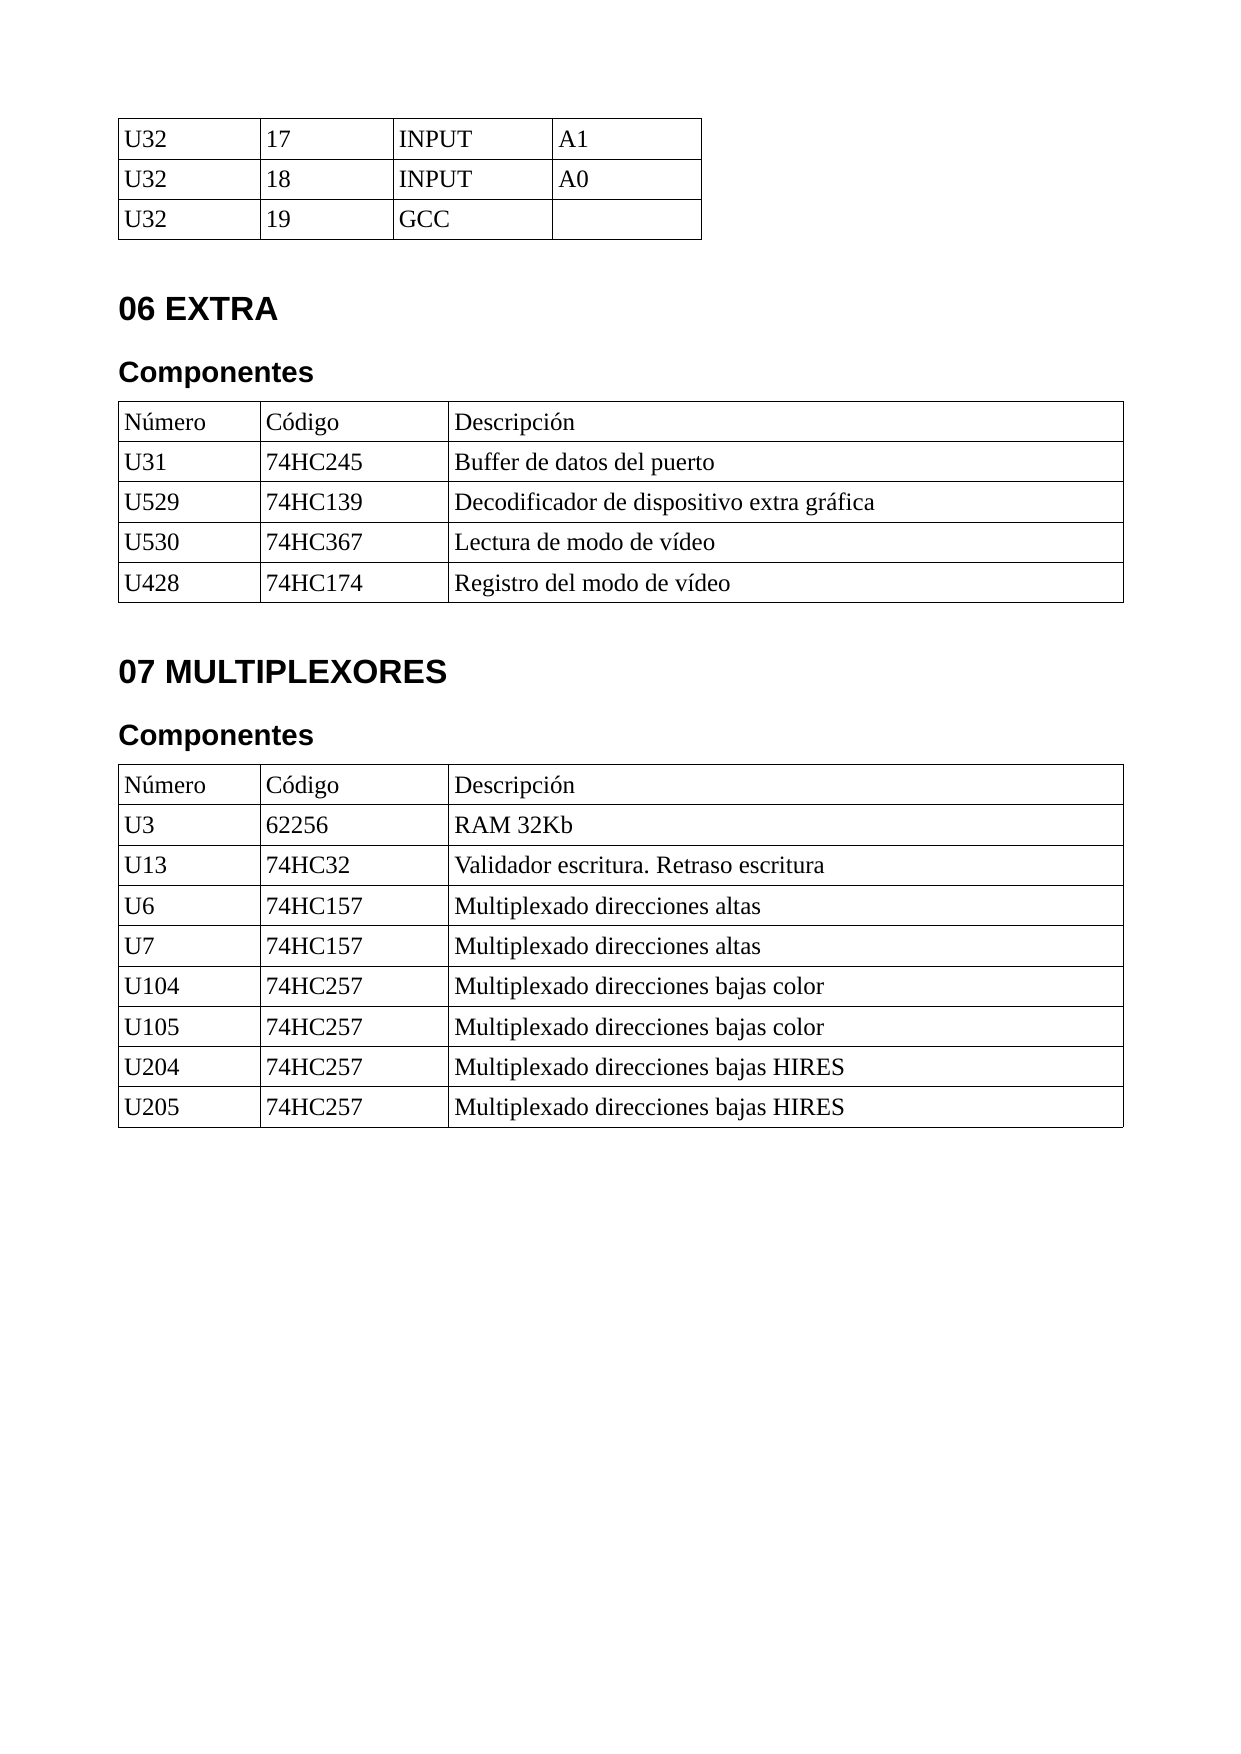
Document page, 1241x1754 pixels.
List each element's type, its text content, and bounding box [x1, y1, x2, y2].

table_cell Multiplexado direcciones bajas color [449, 967, 1123, 1006]
table_cell U32 [119, 200, 260, 239]
table_cell 74HC174 [261, 563, 448, 602]
table_cell RAM 32Kb [449, 805, 1123, 844]
table_cell Multiplexado direcciones bajas HIRES [449, 1047, 1123, 1086]
table_header Descripción [449, 402, 1123, 441]
table_cell Validador escritura. Retraso escritura [449, 846, 1123, 885]
table_cell U31 [119, 442, 260, 481]
table_cell 74HC157 [261, 886, 448, 925]
table_cell 17 [261, 119, 393, 158]
table_cell U7 [119, 926, 260, 966]
table_cell Registro del modo de vídeo [449, 563, 1123, 602]
subtitle 07 MULTIPLEXORES [118, 652, 1122, 691]
table_cell 74HC32 [261, 846, 448, 885]
table_cell GCC [394, 200, 552, 239]
table_cell U428 [119, 563, 260, 602]
table_cell 74HC245 [261, 442, 448, 481]
table_header Número [119, 402, 260, 441]
table_cell U105 [119, 1007, 260, 1046]
table_cell Multiplexado direcciones bajas color [449, 1007, 1123, 1046]
subtitle 06 EXTRA [118, 289, 1122, 327]
table_cell Decodificador de dispositivo extra gráfica [449, 482, 1123, 522]
table_cell U6 [119, 886, 260, 925]
table_cell Multiplexado direcciones altas [449, 886, 1123, 925]
table_cell U3 [119, 805, 260, 844]
table_cell 74HC257 [261, 1087, 448, 1127]
table_cell Multiplexado direcciones bajas HIRES [449, 1087, 1123, 1127]
table_cell U32 [119, 160, 260, 199]
table_cell 74HC139 [261, 482, 448, 522]
table_cell U529 [119, 482, 260, 522]
table_cell A1 [553, 119, 701, 158]
subtitle Componentes [118, 718, 1122, 751]
table_header Código [261, 402, 448, 441]
table_cell 62256 [261, 805, 448, 844]
table_cell U204 [119, 1047, 260, 1086]
table_cell Lectura de modo de vídeo [449, 523, 1123, 562]
table_cell Multiplexado direcciones altas [449, 926, 1123, 966]
table_cell Buffer de datos del puerto [449, 442, 1123, 481]
table_cell U205 [119, 1087, 260, 1127]
subtitle Componentes [118, 354, 1122, 388]
table_cell U32 [119, 119, 260, 158]
table_cell 74HC157 [261, 926, 448, 966]
table_header Número [119, 765, 260, 804]
table_cell INPUT [394, 160, 552, 199]
table_cell 74HC257 [261, 1007, 448, 1046]
table_cell U13 [119, 846, 260, 885]
table_cell [553, 200, 701, 239]
table_cell 18 [261, 160, 393, 199]
table_cell 19 [261, 200, 393, 239]
table_cell 74HC367 [261, 523, 448, 562]
table_cell INPUT [394, 119, 552, 158]
table_cell U530 [119, 523, 260, 562]
table_header Descripción [449, 765, 1123, 804]
table_cell 74HC257 [261, 1047, 448, 1086]
table_header Código [261, 765, 448, 804]
table_cell A0 [553, 160, 701, 199]
table_cell 74HC257 [261, 967, 448, 1006]
table_cell U104 [119, 967, 260, 1006]
